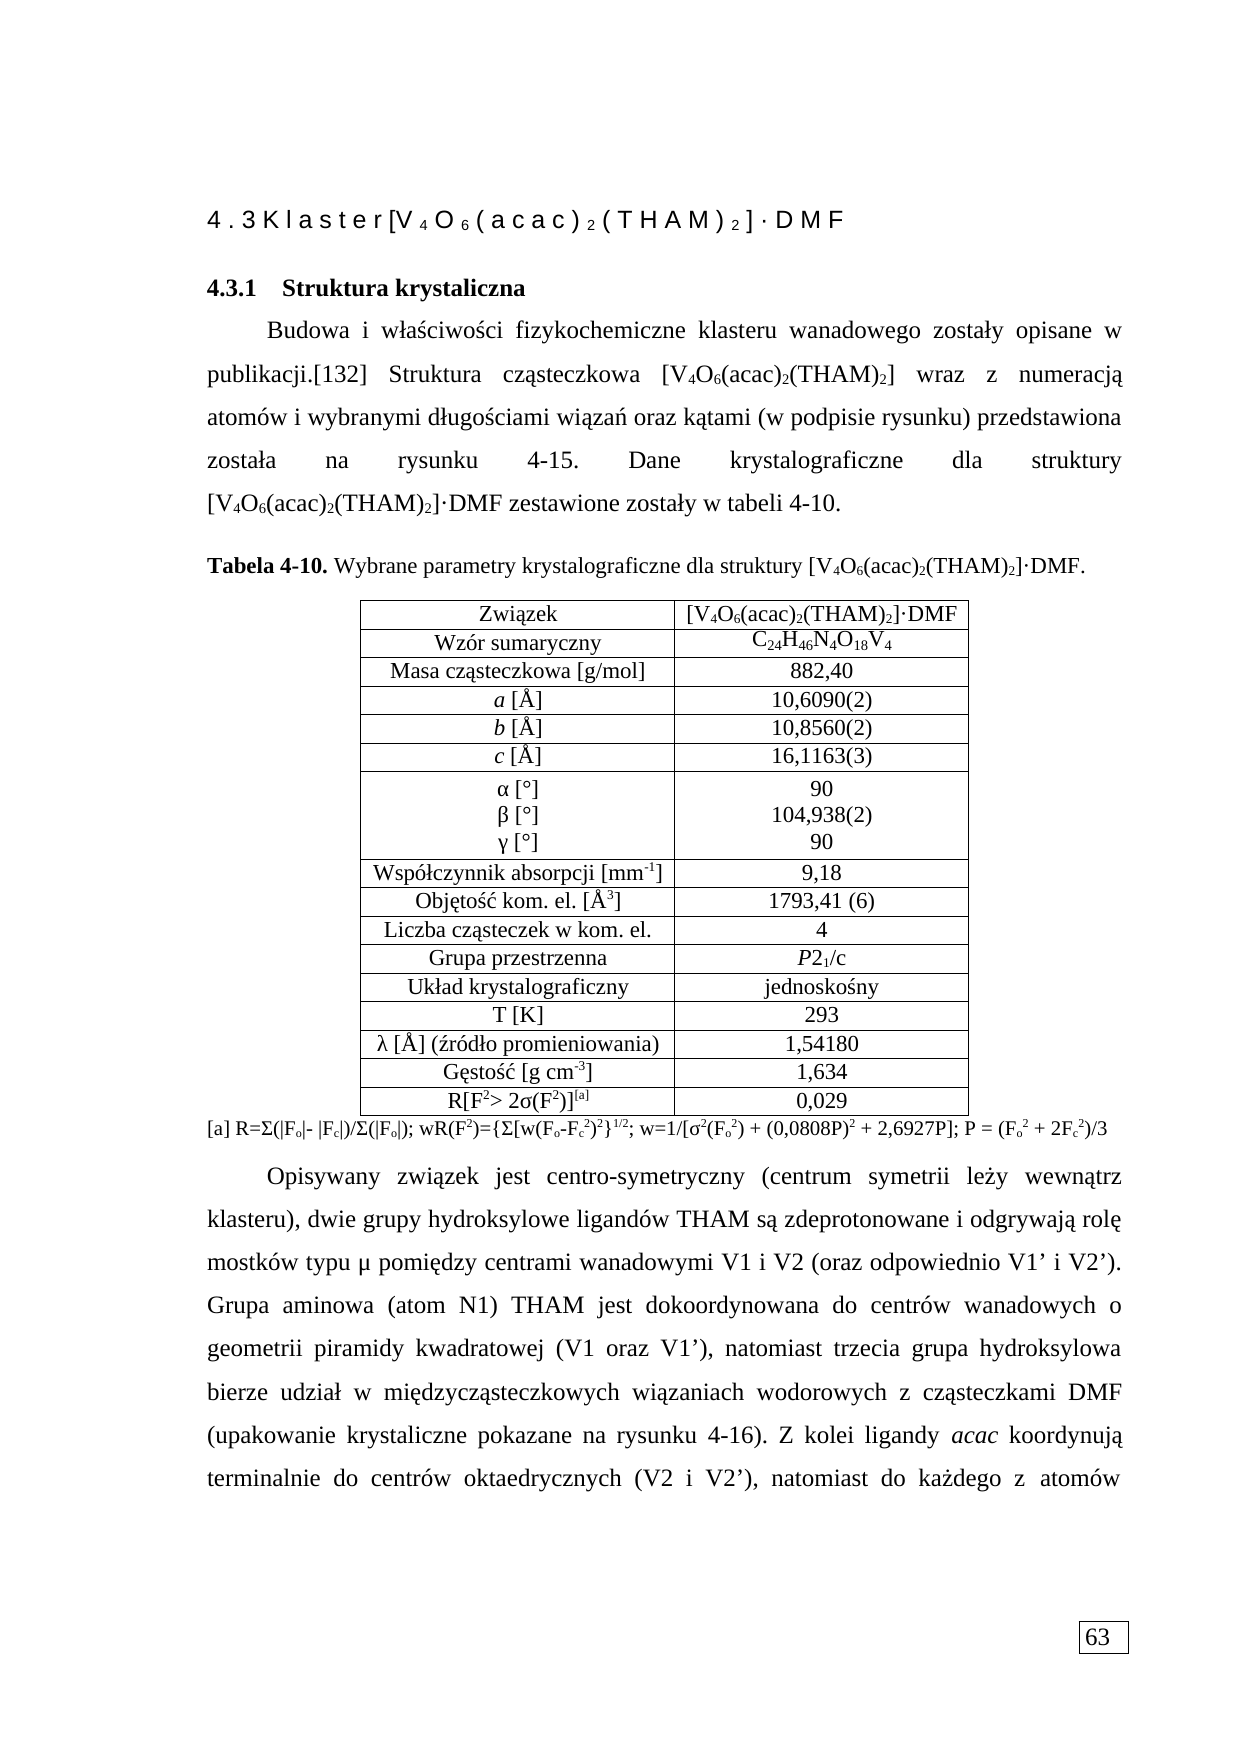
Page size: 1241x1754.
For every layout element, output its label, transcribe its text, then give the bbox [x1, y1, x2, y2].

table_cell jednoskośny [675, 974, 968, 1001]
table_cell C24H46N4O18V4 [675, 630, 968, 657]
table_cell 10,8560(2) [675, 715, 968, 742]
text 4 . 3 K l a s t e r [V 4 O 6 ( a c a c ) 2 ( T H A M ) 2 ] · D M F [207, 205, 1148, 233]
table_cell Wzór sumaryczny [361, 630, 674, 657]
table_cell 10,6090(2) [675, 687, 968, 714]
table_cell c [Å] [361, 744, 674, 771]
table_cell 1793,41 (6) [675, 888, 968, 916]
table_cell R[F2> 2σ(F2)][a] [361, 1088, 674, 1115]
table_cell T [K] [361, 1002, 674, 1030]
text Budowa i właściwości fizykochemiczne klasteru wanadowego zostały opisane w publikacji.[132] Struktura cząsteczkowa [V4O6(acac)2(THAM)2] wraz z numeracją atomów i wybranymi długościami wiązań oraz kątami (w podpisie rysunku) przedstawiona została na rysunku 4-15. Dane krystalograficzne dla struktury [V4O6(acac)2(THAM)2]·DMF zestawione zostały w tabeli 4-10. [207, 316, 1123, 517]
table_cell 4 [675, 917, 968, 944]
table_cell λ [Å] (źródło promieniowania) [361, 1031, 674, 1058]
text Opisywany związek jest centro-symetryczny (centrum symetrii leży wewnątrz klasteru), dwie grupy hydroksylowe ligandów THAM są zdeprotonowane i odgrywają rolę mostków typu μ pomiędzy centrami wanadowymi V1 i V2 (oraz odpowiednio V1’ i V2’). Grupa aminowa (atom N1) THAM jest dokoordynowana do centrów wanadowych o geometrii piramidy kwadratowej (V1 oraz V1’), natomiast trzecia grupa hydroksylowa bierze udział w międzycząsteczkowych wiązaniach wodorowych z cząsteczkami DMF (upakowanie krystaliczne pokazane na rysunku 4-16). Z kolei ligandy acac koordynują terminalnie do centrów oktaedrycznych (V2 i V2’), natomiast do każdego z atomów [207, 1161, 1123, 1492]
text Tabela 4-10. Wybrane parametry krystalograficzne dla struktury [V4O6(acac)2(THAM)2]·DMF. [207, 552, 1148, 578]
table_header Związek [361, 601, 674, 628]
table_cell P21/c [675, 945, 968, 973]
text [a] R=Σ(|Fo|- |Fc|)/Σ(|Fo|); wR(F2)={Σ[w(Fo-Fc2)2}1/2; w=1/[σ2(Fo2) + (0,0808P)2 + 2,6927P]; P = (Fo2 + 2Fc2)/3 [207, 1116, 1148, 1140]
table_cell 0,029 [675, 1088, 968, 1115]
table_header [V4O6(acac)2(THAM)2]·DMF [675, 601, 968, 628]
table_cell Masa cząsteczkowa [g/mol] [361, 658, 674, 686]
table_cell 1,54180 [675, 1031, 968, 1058]
table_cell a [Å] [361, 687, 674, 714]
table_cell 293 [675, 1002, 968, 1030]
table_cell 882,40 [675, 658, 968, 686]
table_cell Współczynnik absorpcji [mm-1] [361, 860, 674, 887]
table_cell 9,18 [675, 860, 968, 887]
table_cell b [Å] [361, 715, 674, 742]
table_cell Liczba cząsteczek w kom. el. [361, 917, 674, 944]
subtitle Struktura krystaliczna [207, 273, 1148, 302]
table_cell Objętość kom. el. [Å3] [361, 888, 674, 916]
table_cell α [°] β [°] γ [°] [361, 772, 674, 859]
table_cell 16,1163(3) [675, 744, 968, 771]
table_cell Gęstość [g cm-3] [361, 1059, 674, 1087]
table_cell Grupa przestrzenna [361, 945, 674, 973]
table_cell 90 104,938(2) 90 [675, 772, 968, 859]
table_cell Układ krystalograficzny [361, 974, 674, 1001]
table_cell 1,634 [675, 1059, 968, 1087]
